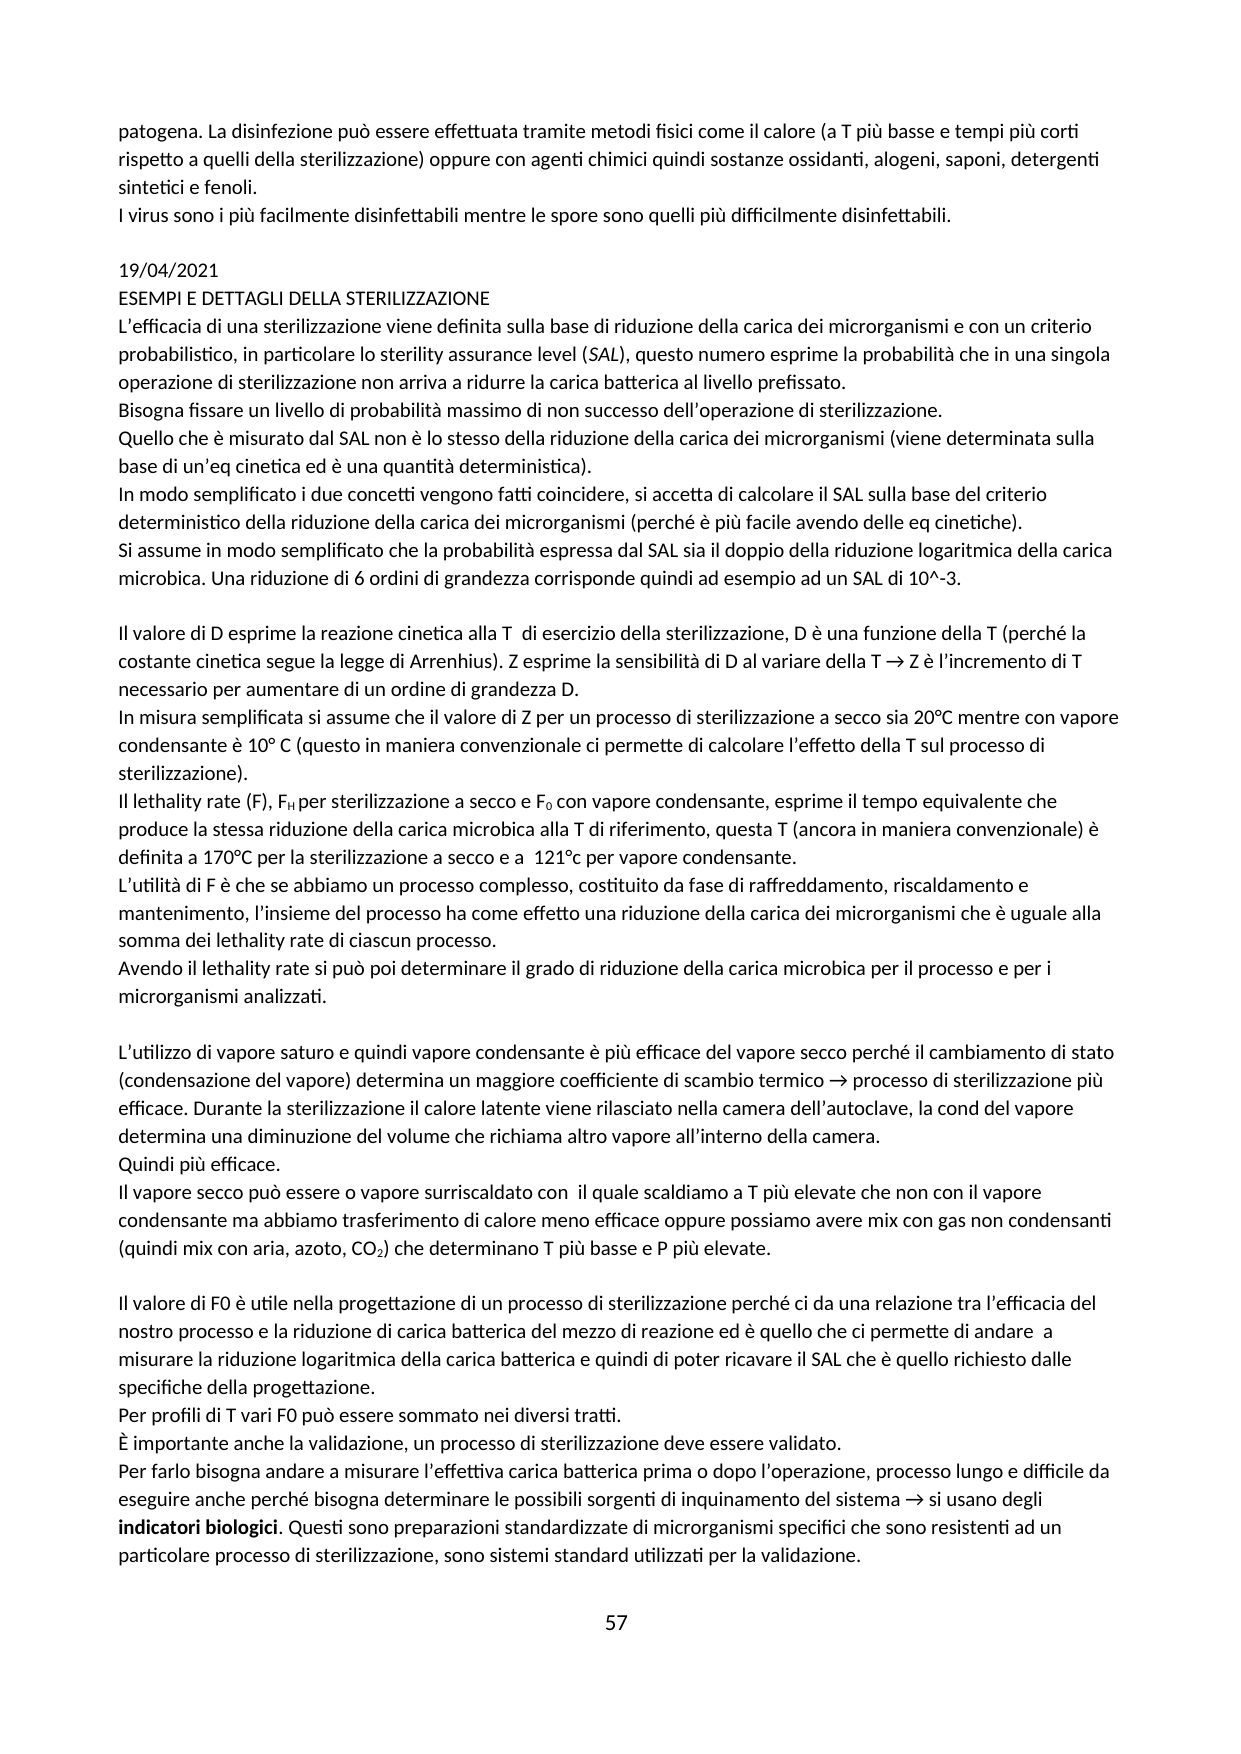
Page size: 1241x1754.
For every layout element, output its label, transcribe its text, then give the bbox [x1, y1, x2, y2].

text patogena. La disinfezione può essere effettuata tramite metodi fisici come il calore (a T più basse e tempi più corti rispetto a quelli della sterilizzazione) oppure con agenti chimici quindi sostanze ossidanti, alogeni, saponi, detergenti sintetici e fenoli. I virus sono i più facilmente disinfettabili mentre le spore sono quelli più difficilmente disinfettabili. 19/04/2021 ESEMPI E DETTAGLI DELLA STERILIZZAZIONE L’efficacia di una sterilizzazione viene definita sulla base di riduzione della carica dei microrganismi e con un criterio probabilistico, in particolare lo sterility assurance level (SAL), questo numero esprime la probabilità che in una singola operazione di sterilizzazione non arriva a ridurre la carica batterica al livello prefissato. Bisogna fissare un livello di probabilità massimo di non successo dell’operazione di sterilizzazione. Quello che è misurato dal SAL non è lo stesso della riduzione della carica dei microrganismi (viene determinata sulla base di un’eq cinetica ed è una quantità deterministica). In modo semplificato i due concetti vengono fatti coincidere, si accetta di calcolare il SAL sulla base del criterio deterministico della riduzione della carica dei microrganismi (perché è più facile avendo delle eq cinetiche). Si assume in modo semplificato che la probabilità espressa dal SAL sia il doppio della riduzione logaritmica della carica microbica. Una riduzione di 6 ordini di grandezza corrisponde quindi ad esempio ad un SAL di 10^-3. Il valore di D esprime la reazione cinetica alla T di esercizio della sterilizzazione, D è una funzione della T (perché la costante cinetica segue la legge di Arrenhius). Z esprime la sensibilità di D al variare della T → Z è l’incremento di T necessario per aumentare di un ordine di grandezza D. In misura semplificata si assume che il valore di Z per un processo di sterilizzazione a secco sia 20°C mentre con vapore condensante è 10° C (questo in maniera convenzionale ci permette di calcolare l’effetto della T sul processo di sterilizzazione). Il lethality rate (F), FH per sterilizzazione a secco e F0 con vapore condensante, esprime il tempo equivalente che produce la stessa riduzione della carica microbica alla T di riferimento, questa T (ancora in maniera convenzionale) è definita a 170°C per la sterilizzazione a secco e a 121°c per vapore condensante. L’utilità di F è che se abbiamo un processo complesso, costituito da fase di raffreddamento, riscaldamento e mantenimento, l’insieme del processo ha come effetto una riduzione della carica dei microrganismi che è uguale alla somma dei lethality rate di ciascun processo. Avendo il lethality rate si può poi determinare il grado di riduzione della carica microbica per il processo e per i microrganismi analizzati. L’utilizzo di vapore saturo e quindi vapore condensante è più efficace del vapore secco perché il cambiamento di stato (condensazione del vapore) determina un maggiore coefficiente di scambio termico → processo di sterilizzazione più efficace. Durante la sterilizzazione il calore latente viene rilasciato nella camera dell’autoclave, la cond del vapore determina una diminuzione del volume che richiama altro vapore all’interno della camera. Quindi più efficace. Il vapore secco può essere o vapore surriscaldato con il quale scaldiamo a T più elevate che non con il vapore condensante ma abbiamo trasferimento di calore meno efficace oppure possiamo avere mix con gas non condensanti (quindi mix con aria, azoto, CO2) che determinano T più basse e P più elevate. Il valore di F0 è utile nella progettazione di un processo di sterilizzazione perché ci da una relazione tra l’efficacia del nostro processo e la riduzione di carica batterica del mezzo di reazione ed è quello che ci permette di andare a misurare la riduzione logaritmica della carica batterica e quindi di poter ricavare il SAL che è quello richiesto dalle specifiche della progettazione. Per profili di T vari F0 può essere sommato nei diversi tratti. È importante anche la validazione, un processo di sterilizzazione deve essere validato. Per farlo bisogna andare a misurare l’effettiva carica batterica prima o dopo l’operazione, processo lungo e difficile da eseguire anche perché bisogna determinare le possibili sorgenti di inquinamento del sistema → si usano degli indicatori biologici. Questi sono preparazioni standardizzate di microrganismi specifici che sono resistenti ad un particolare processo di sterilizzazione, sono sistemi standard utilizzati per la validazione. [118, 118, 1124, 1567]
